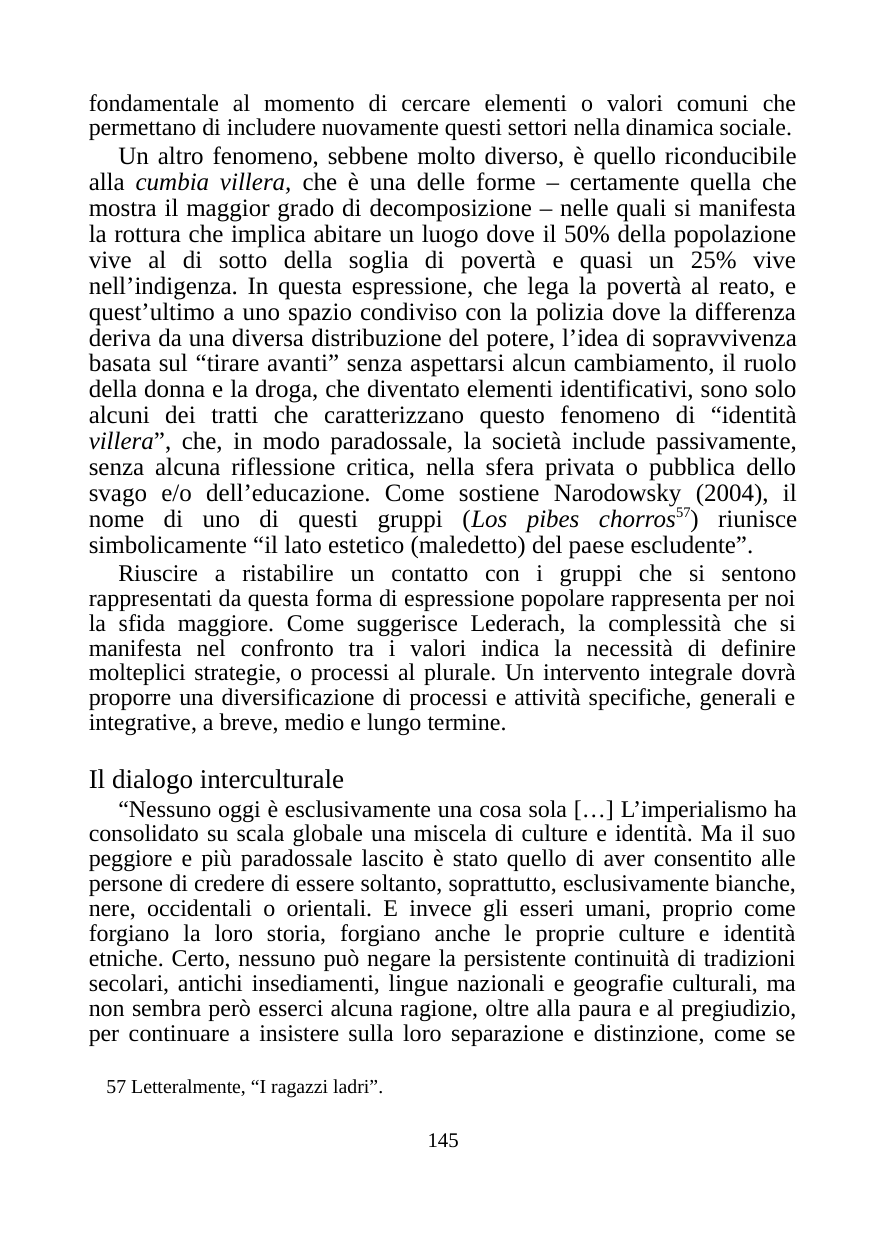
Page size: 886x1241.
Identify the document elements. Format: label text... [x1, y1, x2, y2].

text Un altro fenomeno, sebbene molto diverso, è quello riconducibile alla cumbia villera, che è una delle forme – certamente quella che mostra il maggior grado di decomposizione – nelle quali si manifesta la rottura che implica abitare un luogo dove il 50% della popolazione vive al di sotto della soglia di povertà e quasi un 25% vive nell’indigenza. In questa espressione, che lega la povertà al reato, e quest’ultimo a uno spazio condiviso con la polizia dove la differenza deriva da una diversa distribuzione del potere, l’idea di sopravvivenza basata sul “tirare avanti” senza aspettarsi alcun cambiamento, il ruolo della donna e la droga, che diventato elementi identificativi, sono solo alcuni dei tratti che caratterizzano questo fenomeno di “identità villera”, che, in modo paradossale, la società include passivamente, senza alcuna riflessione critica, nella sfera privata o pubblica dello svago e/o dell’educazione. Come sostiene Narodowsky (2004), il nome di uno di questi gruppi (Los pibes chorros) riunisce simbolicamente “il lato estetico (maledetto) del paese escludente”. [88, 141, 797, 559]
text fondamentale al momento di cercare elementi o valori comuni che permettano di includere nuovamente questi settori nella dinamica sociale. [88, 88, 797, 141]
subtitle Il dialogo interculturale [88, 763, 797, 794]
text Letteralmente, “I ragazzi ladri”. [88, 1075, 797, 1098]
text Riuscire a ristabilire un contatto con i gruppi che si sentono rappresentati da questa forma di espressione popolare rappresenta per noi la sfida maggiore. Come suggerisce Lederach, la complessità che si manifesta nel confronto tra i valori indica la necessità di definire molteplici strategie, o processi al plurale. Un intervento integrale dovrà proporre una diversificazione di processi e attività specifiche, generali e integrative, a breve, medio e lungo termine. [88, 559, 797, 736]
text “Nessuno oggi è esclusivamente una cosa sola […] L’imperialismo ha consolidato su scala globale una miscela di culture e identità. Ma il suo peggiore e più paradossale lascito è stato quello di aver consentito alle persone di credere di essere soltanto, soprattutto, esclusivamente bianche, nere, occidentali o orientali. E invece gli esseri umani, proprio come forgiano la loro storia, forgiano anche le proprie culture e identità etniche. Certo, nessuno può negare la persistente continuità di tradizioni secolari, antichi insediamenti, lingue nazionali e geografie culturali, ma non sembra però esserci alcuna ragione, oltre alla paura e al pregiudizio, per continuare a insistere sulla loro separazione e distinzione, come se [88, 794, 797, 1046]
